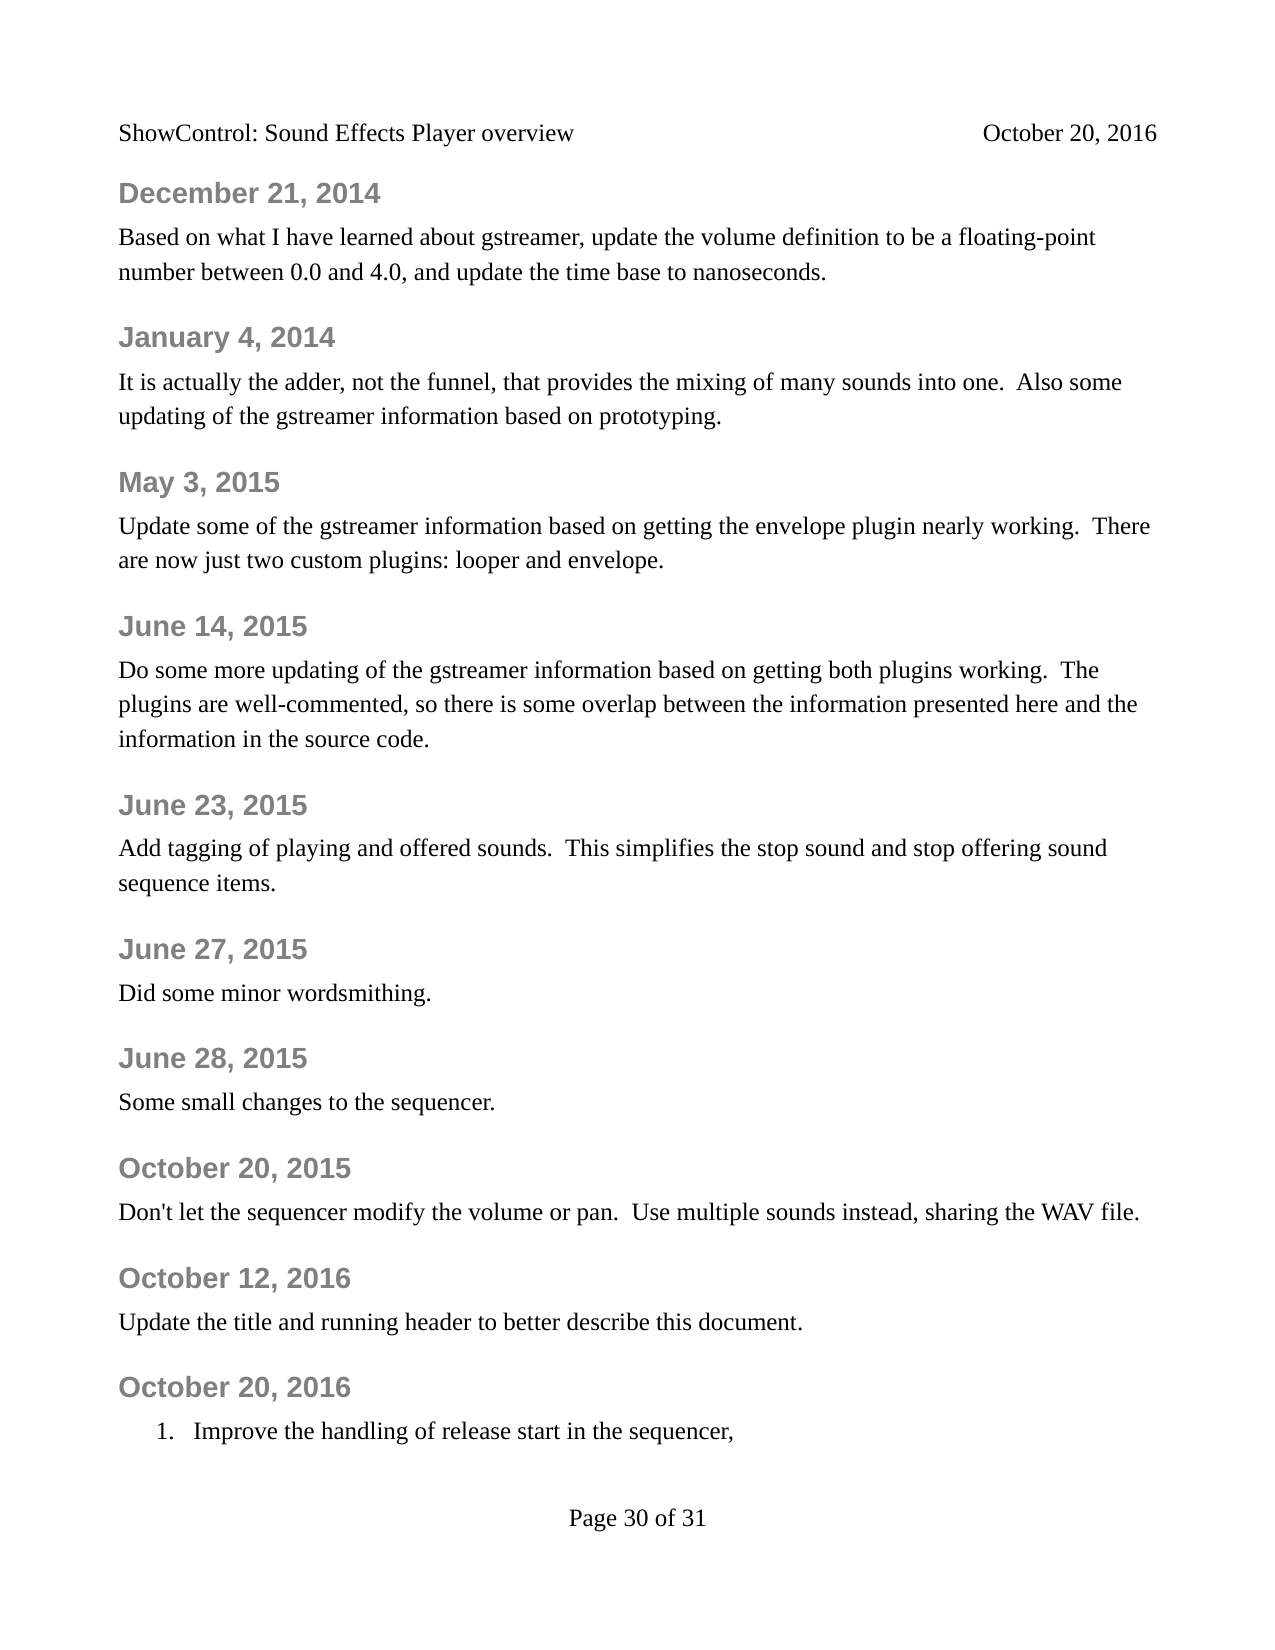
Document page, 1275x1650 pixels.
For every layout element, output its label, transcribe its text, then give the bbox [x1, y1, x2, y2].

text Add tagging of playing and offered sounds. This simplifies the stop sound and stop offering sound sequence items. [118, 833, 1157, 897]
subtitle June 27, 2015 [118, 932, 1157, 965]
subtitle June 23, 2015 [118, 787, 1157, 821]
text Update some of the gstreamer information based on getting the envelope plugin nearly working. There are now just two custom plugins: looper and envelope. [118, 511, 1157, 574]
text It is actually the adder, not the funnel, that provides the mixing of many sounds into one. Also some updating of the gstreamer information based on prototyping. [118, 367, 1157, 430]
text Do some more updating of the gstreamer information based on getting both plugins working. The plugins are well-commented, so there is some overlap between the information presented here and the information in the source code. [118, 655, 1157, 753]
subtitle May 3, 2015 [118, 465, 1157, 498]
text Don't let the sequencer modify the volume or pan. Use multiple sounds instead, sharing the WAV file. [118, 1197, 1157, 1226]
list Improve the handling of release start in the sequencer, [156, 1416, 1157, 1445]
subtitle October 12, 2016 [118, 1261, 1157, 1294]
subtitle June 28, 2015 [118, 1041, 1157, 1075]
subtitle June 14, 2015 [118, 609, 1157, 642]
subtitle January 4, 2014 [118, 321, 1157, 354]
text Did some minor wordsmithing. [118, 978, 1157, 1006]
text Update the title and running header to better describe this document. [118, 1307, 1157, 1336]
text Based on what I have learned about gstreamer, update the volume definition to be a floating-point number between 0.0 and 4.0, and update the time base to nanoseconds. [118, 222, 1157, 286]
text Some small changes to the sequencer. [118, 1087, 1157, 1116]
subtitle December 21, 2014 [118, 176, 1157, 210]
subtitle October 20, 2015 [118, 1151, 1157, 1184]
subtitle October 20, 2016 [118, 1370, 1157, 1404]
